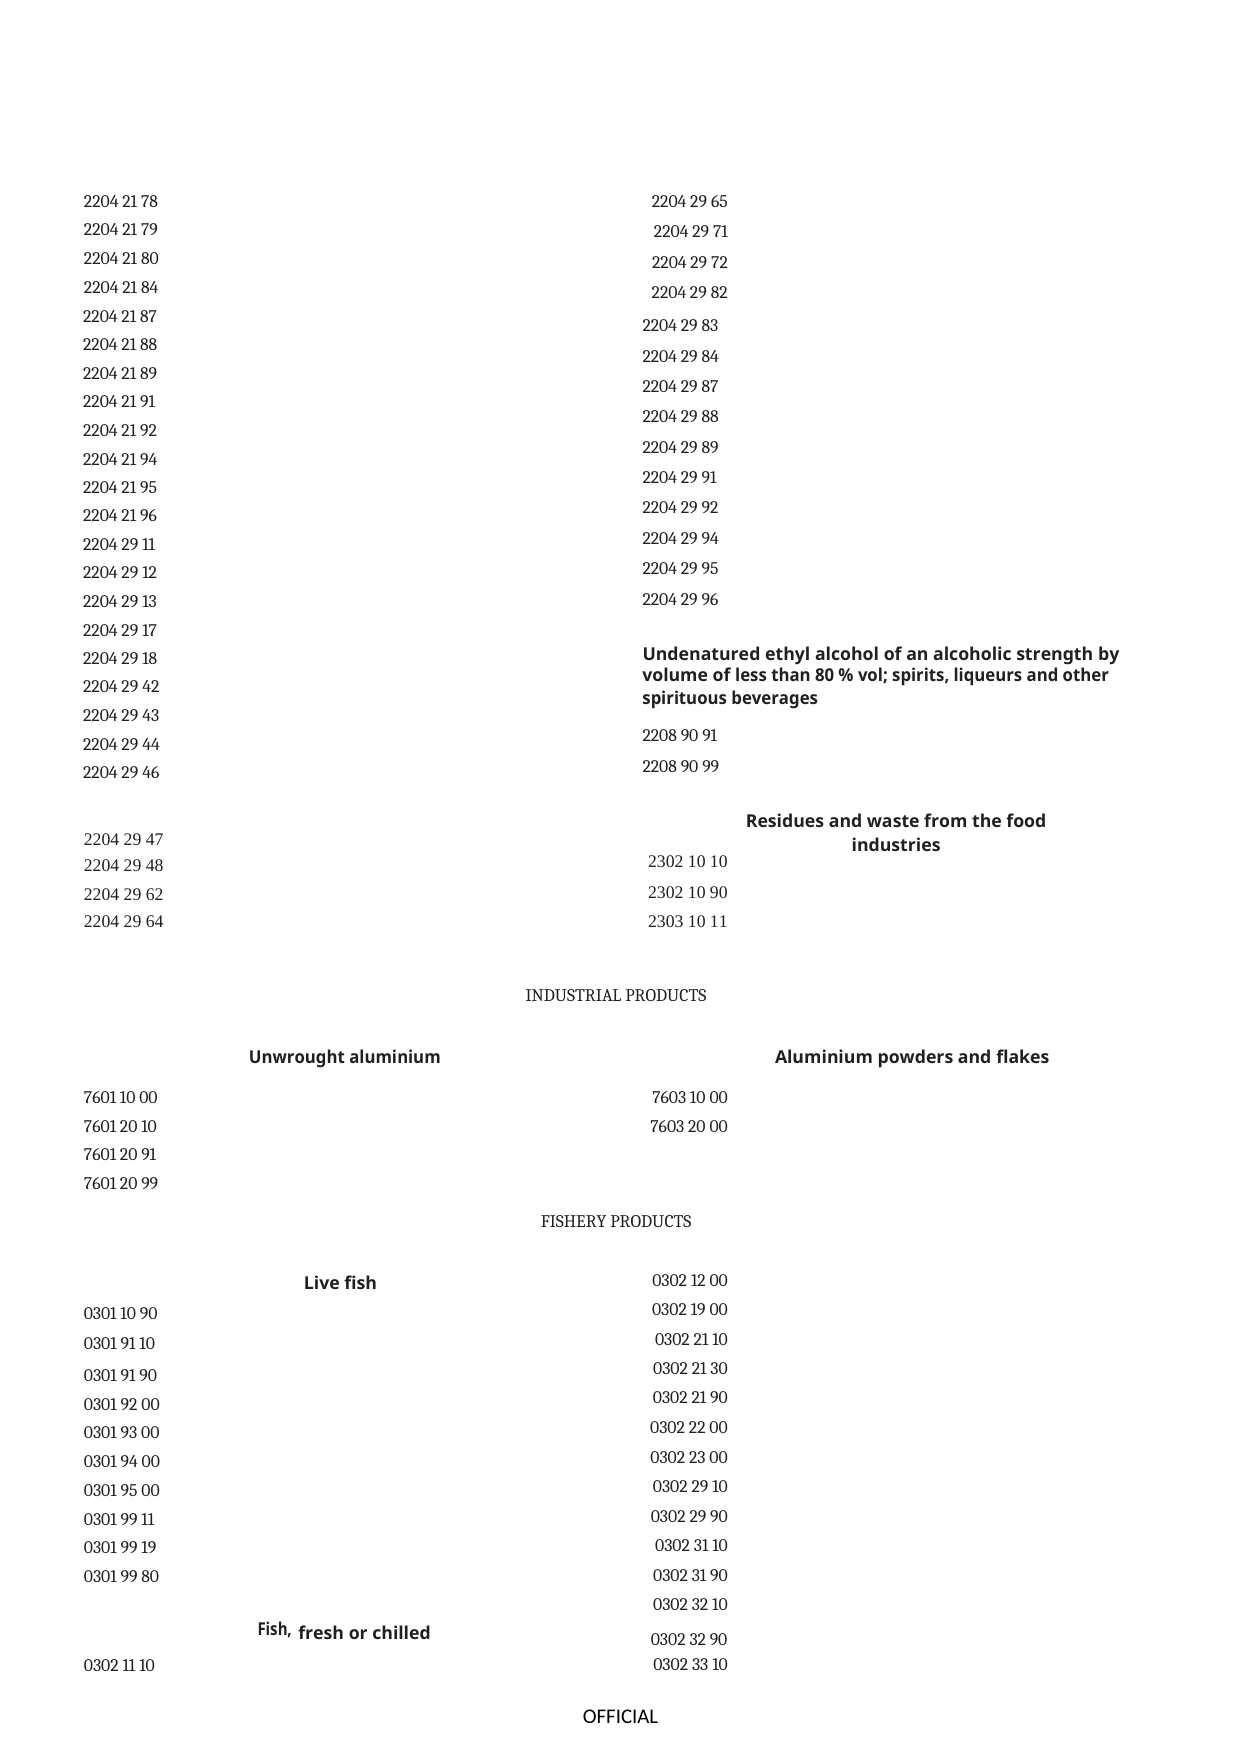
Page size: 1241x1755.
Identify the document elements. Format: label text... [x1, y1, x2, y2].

text 2204 29 94 [642, 528, 1172, 549]
text 2208 90 91 [642, 726, 1172, 746]
text 2204 29 11 [83, 534, 171, 555]
table_cell 2204 29 62 [79, 879, 405, 909]
table_header 7603 10 00 [405, 1088, 732, 1112]
text 2204 21 94 [83, 449, 171, 469]
table_cell 0302 31 90 [299, 1562, 732, 1592]
text 2204 29 95 [642, 558, 1172, 579]
table_cell 0302 29 90 [299, 1504, 732, 1533]
text 2204 21 87 [83, 306, 171, 327]
table_cell [405, 1170, 732, 1195]
table_header 0302 12 00 [506, 1270, 732, 1295]
table_cell 0302 32 10 [299, 1592, 732, 1620]
table_cell 0301 92 00 [79, 1387, 298, 1416]
text 2204 29 46 [83, 763, 171, 783]
table_cell 0302 11 10 [79, 1650, 298, 1678]
text 2204 21 95 [83, 477, 171, 498]
text 2204 29 92 [642, 498, 1172, 518]
table_cell 2204 29 71 [405, 216, 732, 246]
table_cell 0301 99 19 [79, 1533, 298, 1562]
table_cell 0302 19 00 [506, 1295, 732, 1325]
text 2204 29 88 [642, 407, 1172, 427]
text INDUSTRIAL PRODUCTS [177, 985, 1055, 1006]
table_cell 2204 21 84 [79, 276, 405, 304]
text 2204 21 92 [83, 420, 171, 441]
table_header Live fish [79, 1270, 506, 1295]
table_cell 0302 21 90 [299, 1387, 732, 1416]
table_cell fresh or chilled 0302 32 90 [299, 1620, 732, 1650]
table_header 2204 29 65 [405, 191, 732, 216]
table_header 2204 29 47 [79, 821, 405, 849]
text 2208 90 99 [642, 756, 1172, 777]
text 2204 29 13 [83, 591, 171, 612]
table_cell 2204 21 79 [79, 216, 405, 246]
text 2204 29 42 [83, 677, 171, 697]
table_cell 2302 10 90 [405, 879, 732, 909]
table_cell 0301 94 00 [79, 1446, 298, 1475]
table_cell 0302 21 10 [506, 1325, 732, 1354]
table_cell Fish, [79, 1620, 298, 1650]
text 2204 21 88 [83, 335, 171, 355]
text 2204 29 91 [642, 467, 1172, 488]
table_cell [405, 1141, 732, 1170]
table_cell 0301 93 00 [79, 1416, 298, 1446]
table_cell 0302 23 00 [299, 1446, 732, 1475]
subtitle Undenatured ethyl alcohol of an alcoholic strength by volume of less than 80 % vol; spirits, liqueurs and other spirituous beverages [642, 642, 1151, 709]
table_cell 2204 29 48 [79, 849, 405, 879]
table_header 7601 10 00 [79, 1088, 405, 1112]
text 2204 29 84 [642, 346, 1172, 366]
table_cell 0302 22 00 [299, 1416, 732, 1446]
subtitle Unwrought aluminium Aluminium powders and flakes [249, 1045, 1172, 1069]
table_cell 2204 29 72 [405, 246, 732, 276]
table_cell 0301 99 11 [79, 1504, 298, 1533]
table_cell 7601 20 91 [79, 1141, 405, 1170]
text 2204 29 83 [642, 316, 1172, 336]
table_cell 2204 29 82 [405, 276, 732, 304]
table_cell 0301 99 80 [79, 1562, 298, 1592]
table_cell 0302 33 10 [299, 1650, 732, 1678]
table_cell 2302 10 10 [405, 849, 732, 879]
text 2204 29 17 [83, 620, 171, 640]
table_cell 2204 29 64 [79, 909, 405, 929]
table_cell [79, 1592, 298, 1620]
text 2204 29 89 [642, 437, 1172, 457]
text FISHERY PRODUCTS [177, 1211, 1055, 1231]
table_cell 0302 29 10 [299, 1475, 732, 1504]
table_cell 0302 21 30 [506, 1354, 732, 1387]
table_cell 7601 20 10 [79, 1112, 405, 1141]
text 2204 29 44 [83, 734, 171, 754]
table_cell 2303 10 11 [405, 909, 732, 929]
table_cell 7601 20 99 [79, 1170, 405, 1195]
text 2204 21 96 [83, 506, 171, 526]
text 2204 21 89 [83, 363, 171, 384]
table_cell 0302 31 10 [299, 1533, 732, 1562]
text 2204 21 91 [83, 392, 171, 412]
table_header 2204 21 78 [79, 191, 405, 216]
text 2204 29 43 [83, 706, 171, 726]
text 2204 29 96 [642, 589, 1172, 609]
text 2204 29 12 [83, 563, 171, 583]
subtitle Residues and waste from the food industries [78, 808, 1078, 929]
table_cell 7603 20 00 [405, 1112, 732, 1141]
text 2204 29 18 [83, 648, 171, 669]
text 2204 29 87 [642, 376, 1172, 397]
table_cell 0301 10 90 [79, 1295, 506, 1325]
table_cell 2204 21 80 [79, 246, 405, 276]
table_cell 0301 91 90 [79, 1354, 506, 1387]
table_cell 0301 95 00 [79, 1475, 298, 1504]
table_cell 0301 91 10 [79, 1325, 506, 1354]
table_header [405, 821, 732, 849]
